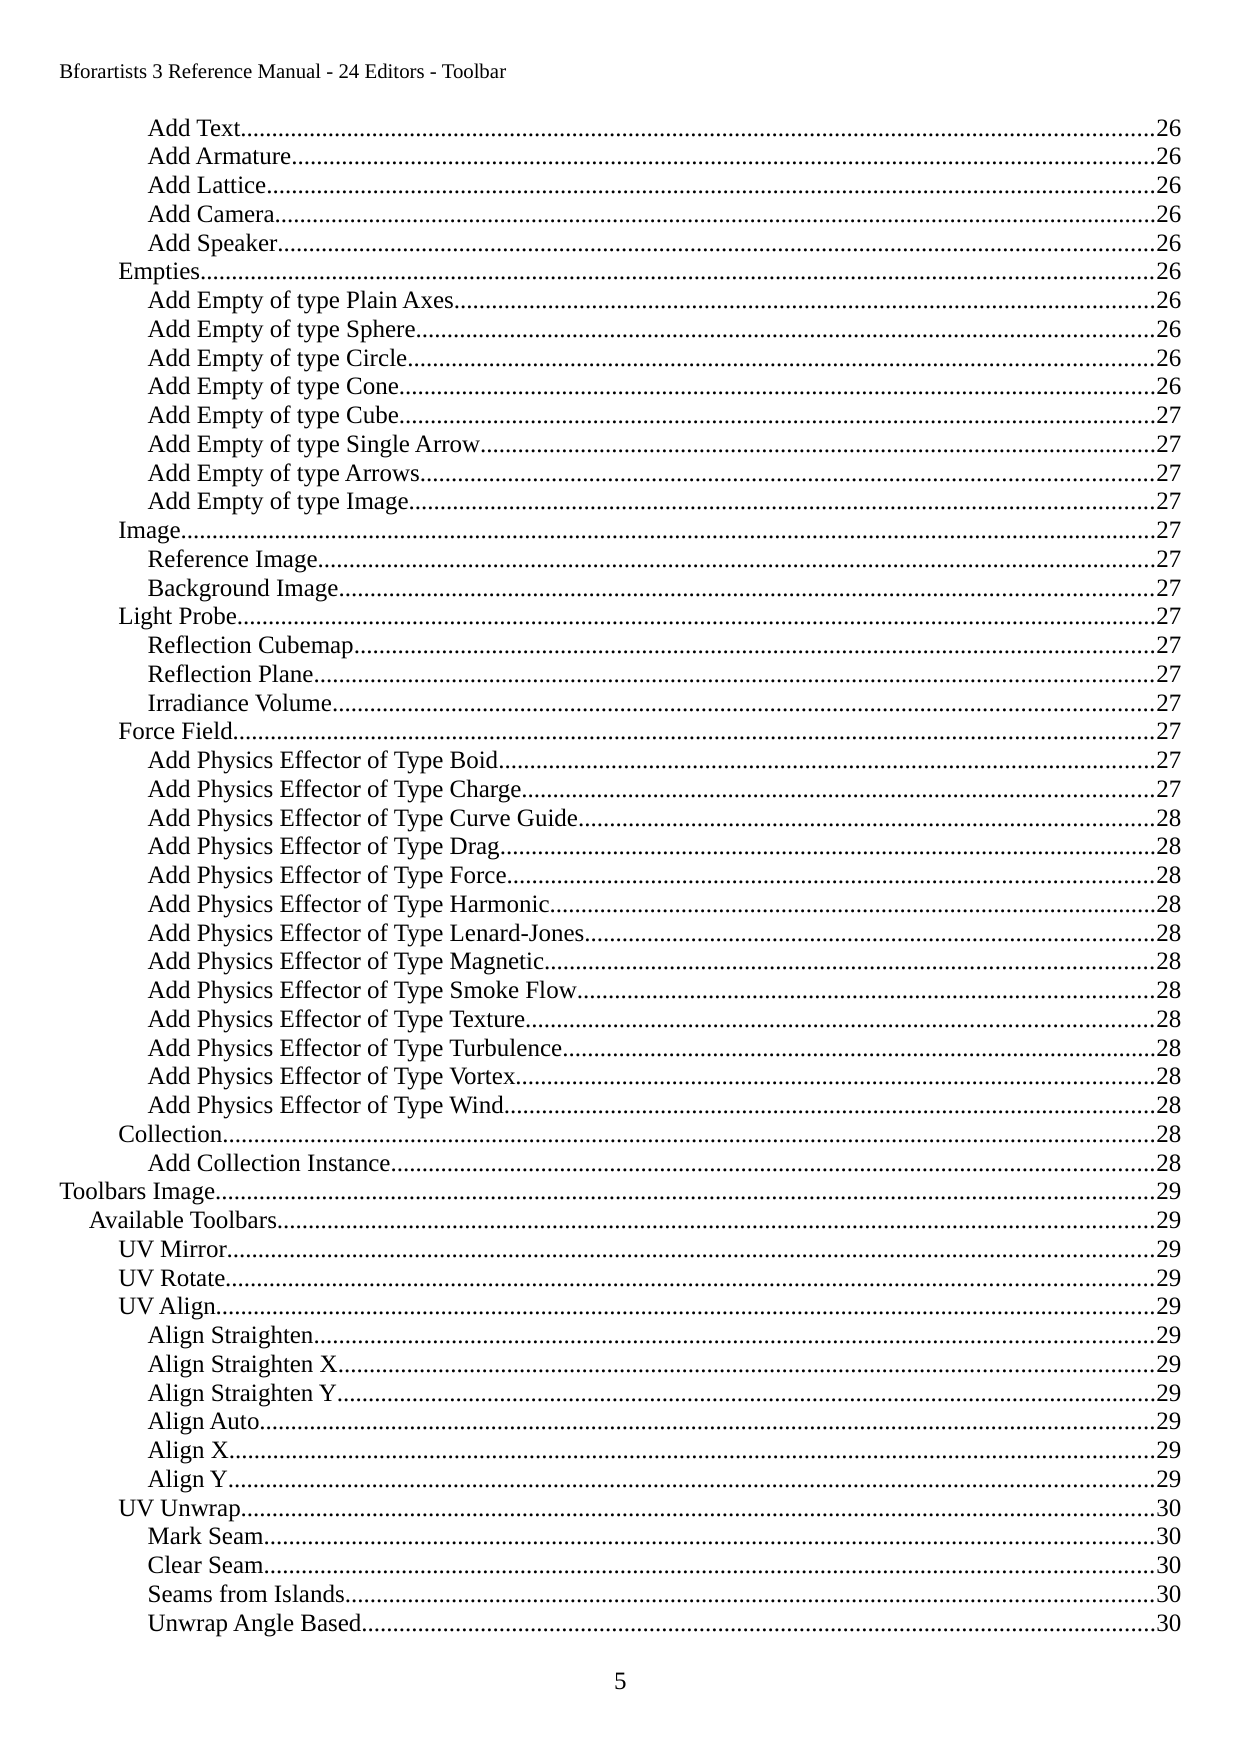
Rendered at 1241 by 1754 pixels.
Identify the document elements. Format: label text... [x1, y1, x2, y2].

text UV Mirror 29 [118, 1234, 1181, 1263]
text Add Physics Effector of Type Boid 27 [147, 745, 1181, 774]
text Toolbars Image 29 [59, 1176, 1181, 1205]
text Add Physics Effector of Type Vortex 28 [147, 1061, 1181, 1090]
text Mark Seam 30 [147, 1521, 1181, 1550]
text Add Text 26 [147, 113, 1181, 141]
text Align Auto 29 [147, 1406, 1181, 1435]
text Add Empty of type Plain Axes 26 [147, 285, 1181, 314]
text Reference Image 27 [147, 544, 1181, 573]
text Add Physics Effector of Type Magnetic 28 [147, 946, 1181, 975]
text Align Straighten 29 [147, 1320, 1181, 1349]
text Add Physics Effector of Type Smoke Flow 28 [147, 975, 1181, 1004]
text Add Speaker 26 [147, 228, 1181, 256]
text Add Physics Effector of Type Drag 28 [147, 831, 1181, 860]
text Image 27 [118, 515, 1181, 544]
text Add Physics Effector of Type Charge 27 [147, 774, 1181, 803]
text Add Camera 26 [147, 199, 1181, 228]
text Align Y 29 [147, 1464, 1181, 1493]
text Collection 28 [118, 1119, 1181, 1148]
text Add Physics Effector of Type Wind 28 [147, 1090, 1181, 1119]
text Add Empty of type Arrows 27 [147, 458, 1181, 486]
text Add Physics Effector of Type Turbulence 28 [147, 1033, 1181, 1061]
text Add Physics Effector of Type Force 28 [147, 860, 1181, 889]
text Add Empty of type Single Arrow 27 [147, 429, 1181, 458]
text Seams from Islands 30 [147, 1579, 1181, 1608]
text UV Align 29 [118, 1291, 1181, 1320]
text Unwrap Angle Based 30 [147, 1608, 1181, 1636]
text Add Physics Effector of Type Curve Guide 28 [147, 803, 1181, 831]
text UV Unwrap 30 [118, 1493, 1181, 1521]
text Irradiance Volume 27 [147, 688, 1181, 716]
text Add Physics Effector of Type Lenard-Jones 28 [147, 918, 1181, 946]
text Light Probe 27 [118, 601, 1181, 630]
text Align Straighten Y 29 [147, 1378, 1181, 1406]
text Clear Seam 30 [147, 1550, 1181, 1579]
text Align X 29 [147, 1435, 1181, 1464]
text Add Collection Instance 28 [147, 1148, 1181, 1176]
text Align Straighten X 29 [147, 1349, 1181, 1378]
text Add Empty of type Cube 27 [147, 400, 1181, 429]
text Add Armature 26 [147, 141, 1181, 170]
text Add Lattice 26 [147, 170, 1181, 199]
text Add Physics Effector of Type Texture 28 [147, 1004, 1181, 1033]
text Add Empty of type Circle 26 [147, 343, 1181, 371]
text Available Toolbars 29 [88, 1205, 1181, 1234]
text UV Rotate 29 [118, 1263, 1181, 1291]
text Empties 26 [118, 256, 1181, 285]
text Add Empty of type Image 27 [147, 486, 1181, 515]
text Reflection Plane 27 [147, 659, 1181, 688]
text Background Image 27 [147, 573, 1181, 601]
text Add Empty of type Sphere 26 [147, 314, 1181, 343]
text Add Empty of type Cone 26 [147, 371, 1181, 400]
text Force Field 27 [118, 716, 1181, 745]
text Reflection Cubemap 27 [147, 630, 1181, 659]
text Add Physics Effector of Type Harmonic 28 [147, 889, 1181, 918]
